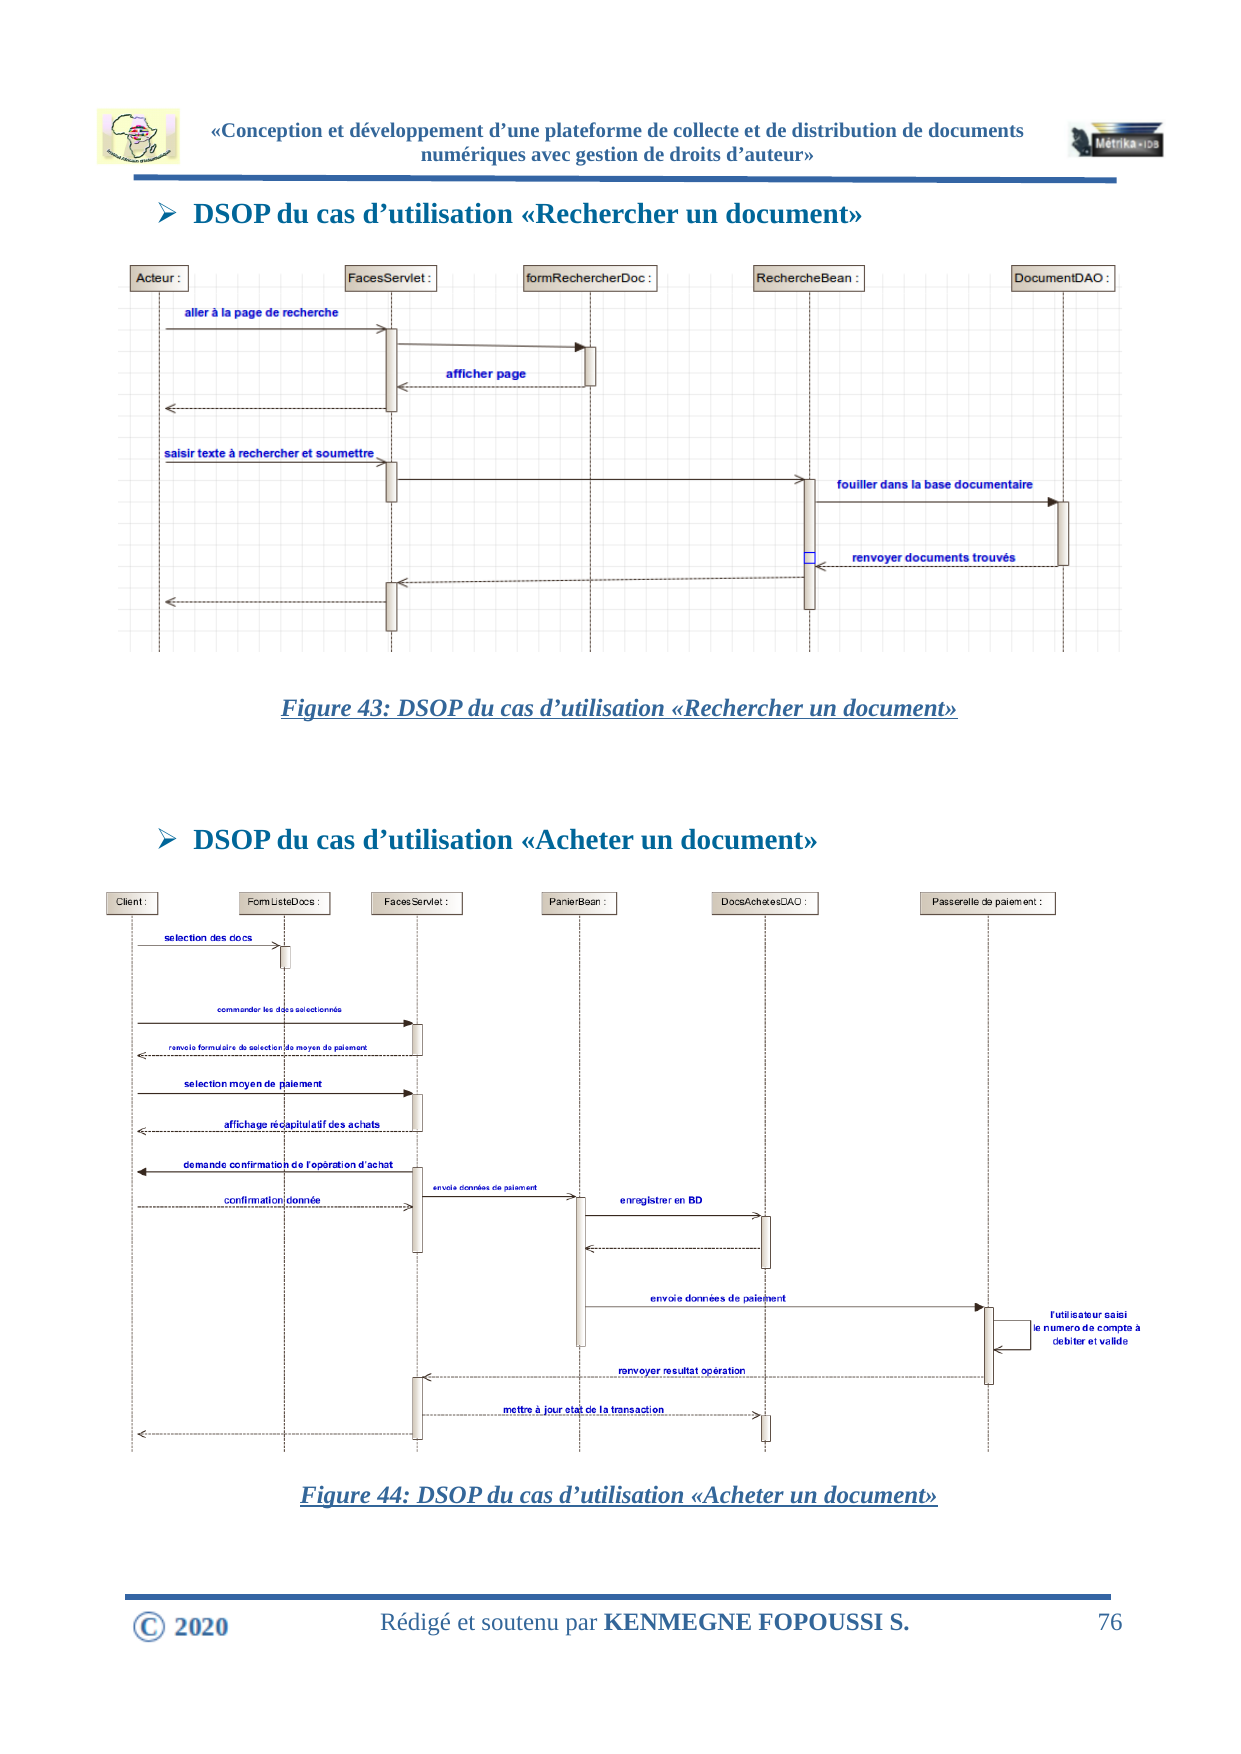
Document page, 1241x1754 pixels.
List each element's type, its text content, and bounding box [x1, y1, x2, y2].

picture [99, 889, 1142, 1452]
picture [118, 265, 1123, 652]
text Figure 43: DSOP du cas d’utilisation «Rechercher un document» [118, 693, 1122, 722]
list DSOP du cas d’utilisation «Acheter un document» [156, 822, 1122, 856]
list DSOP du cas d’utilisation «Rechercher un document» [156, 196, 1122, 229]
picture [95, 107, 182, 166]
picture [158, 828, 174, 838]
picture [126, 1604, 231, 1647]
text Figure 44: DSOP du cas d’utilisation «Acheter un document» [118, 1452, 1122, 1509]
picture [158, 202, 174, 212]
picture [1063, 116, 1168, 160]
